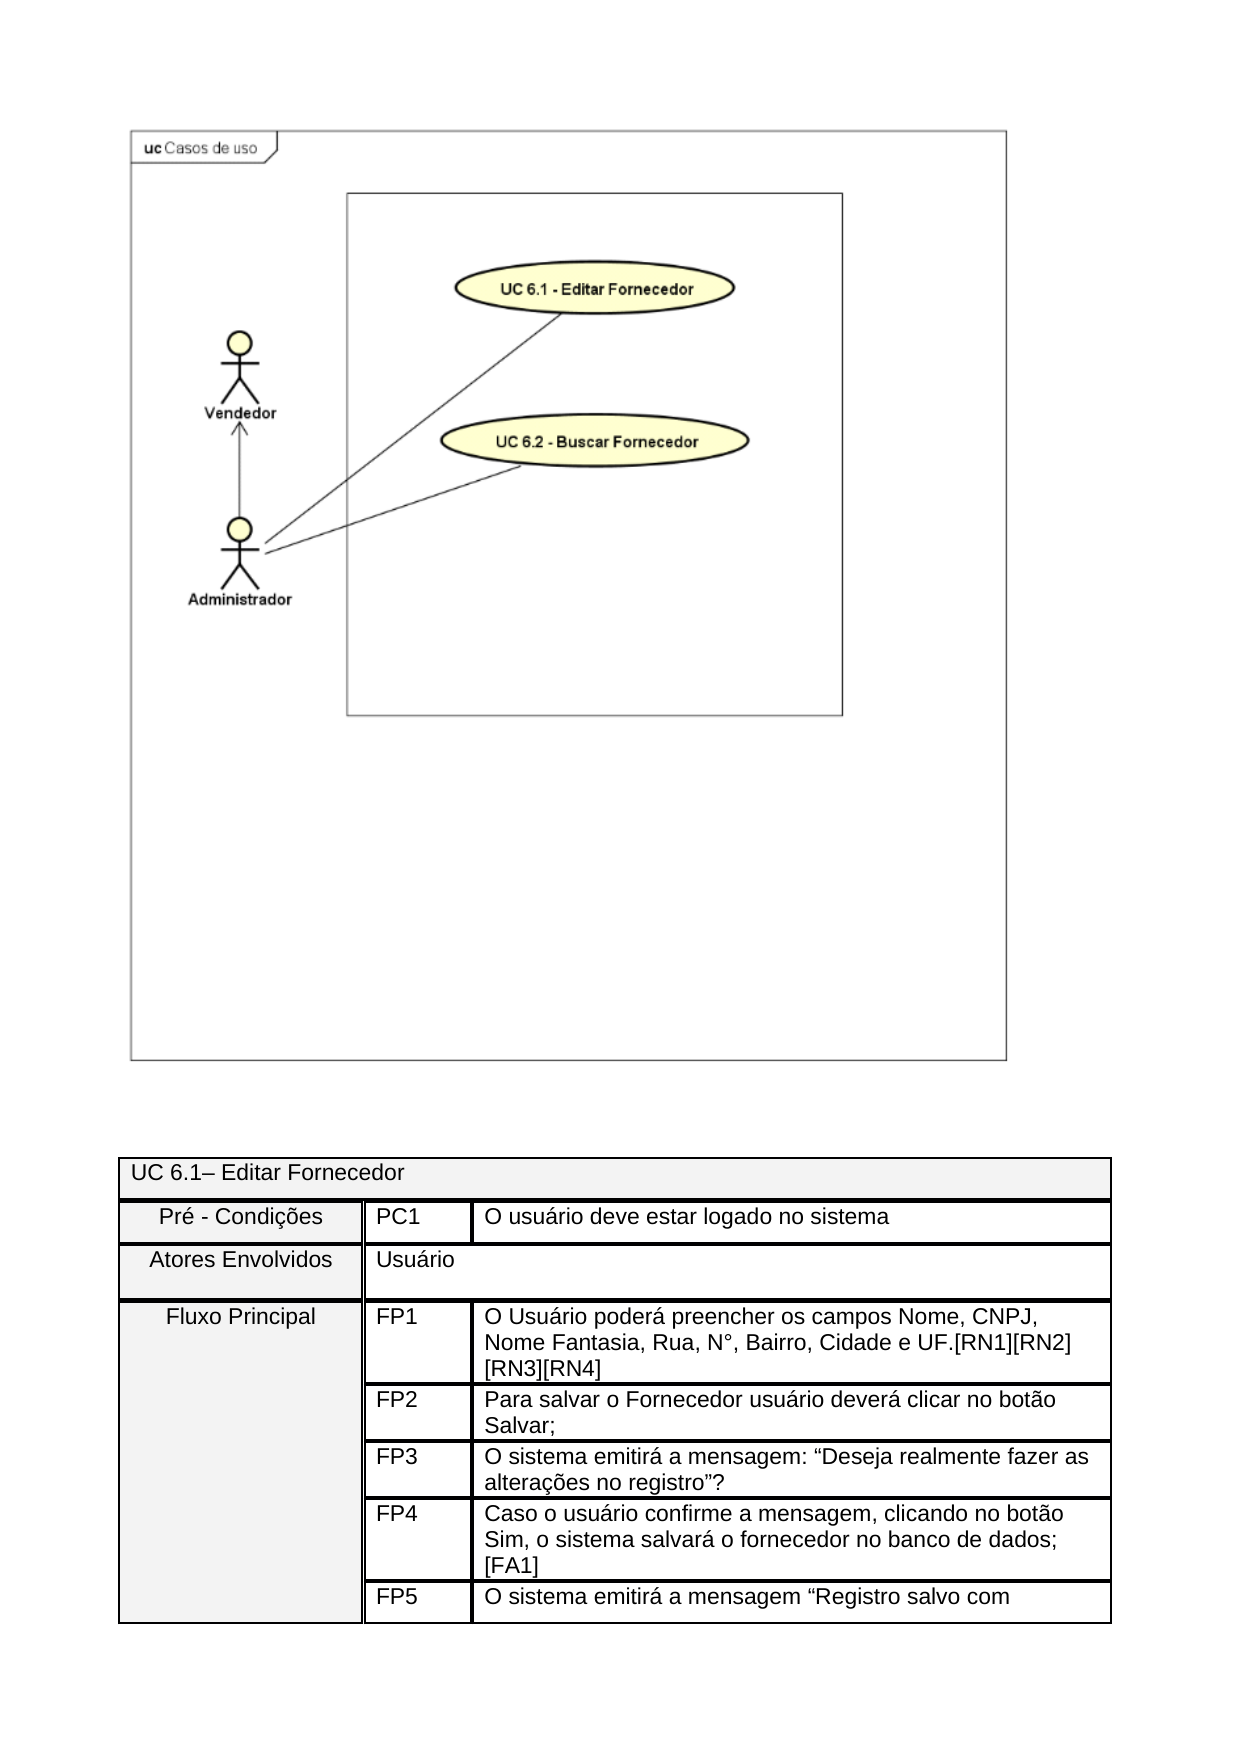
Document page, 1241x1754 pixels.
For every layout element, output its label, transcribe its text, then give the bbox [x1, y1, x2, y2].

table_cell FP4 [366, 1500, 470, 1579]
table_cell Fluxo Principal [120, 1303, 361, 1622]
table_cell FP3 [366, 1443, 470, 1496]
table_cell Usuário [366, 1246, 1110, 1298]
table_cell Atores Envolvidos [120, 1246, 361, 1298]
table_cell Pré - Condições [120, 1203, 361, 1242]
table_cell PC1 [366, 1203, 470, 1242]
table_cell Para salvar o Fornecedor usuário deverá clicar no botão Salvar; [474, 1386, 1110, 1439]
table_cell O usuário deve estar logado no sistema [474, 1203, 1110, 1242]
table_cell FP1 [366, 1303, 470, 1382]
table_cell Caso o usuário confirme a mensagem, clicando no botão Sim, o sistema salvará o fornecedor no banco de dados;[FA1] [474, 1500, 1110, 1579]
table_cell O Usuário poderá preencher os campos Nome, CNPJ, Nome Fantasia, Rua, N°, Bairro, Cidade e UF.[RN1][RN2][RN3][RN4] [474, 1303, 1110, 1382]
table_cell O sistema emitirá a mensagem “Registro salvo com [474, 1583, 1110, 1622]
table_cell O sistema emitirá a mensagem: “Deseja realmente fazer as alterações no registro”? [474, 1443, 1110, 1496]
table_cell FP5 [366, 1583, 470, 1622]
table_header UC 6.1– Editar Fornecedor [120, 1159, 1110, 1198]
table_cell FP2 [366, 1386, 470, 1439]
